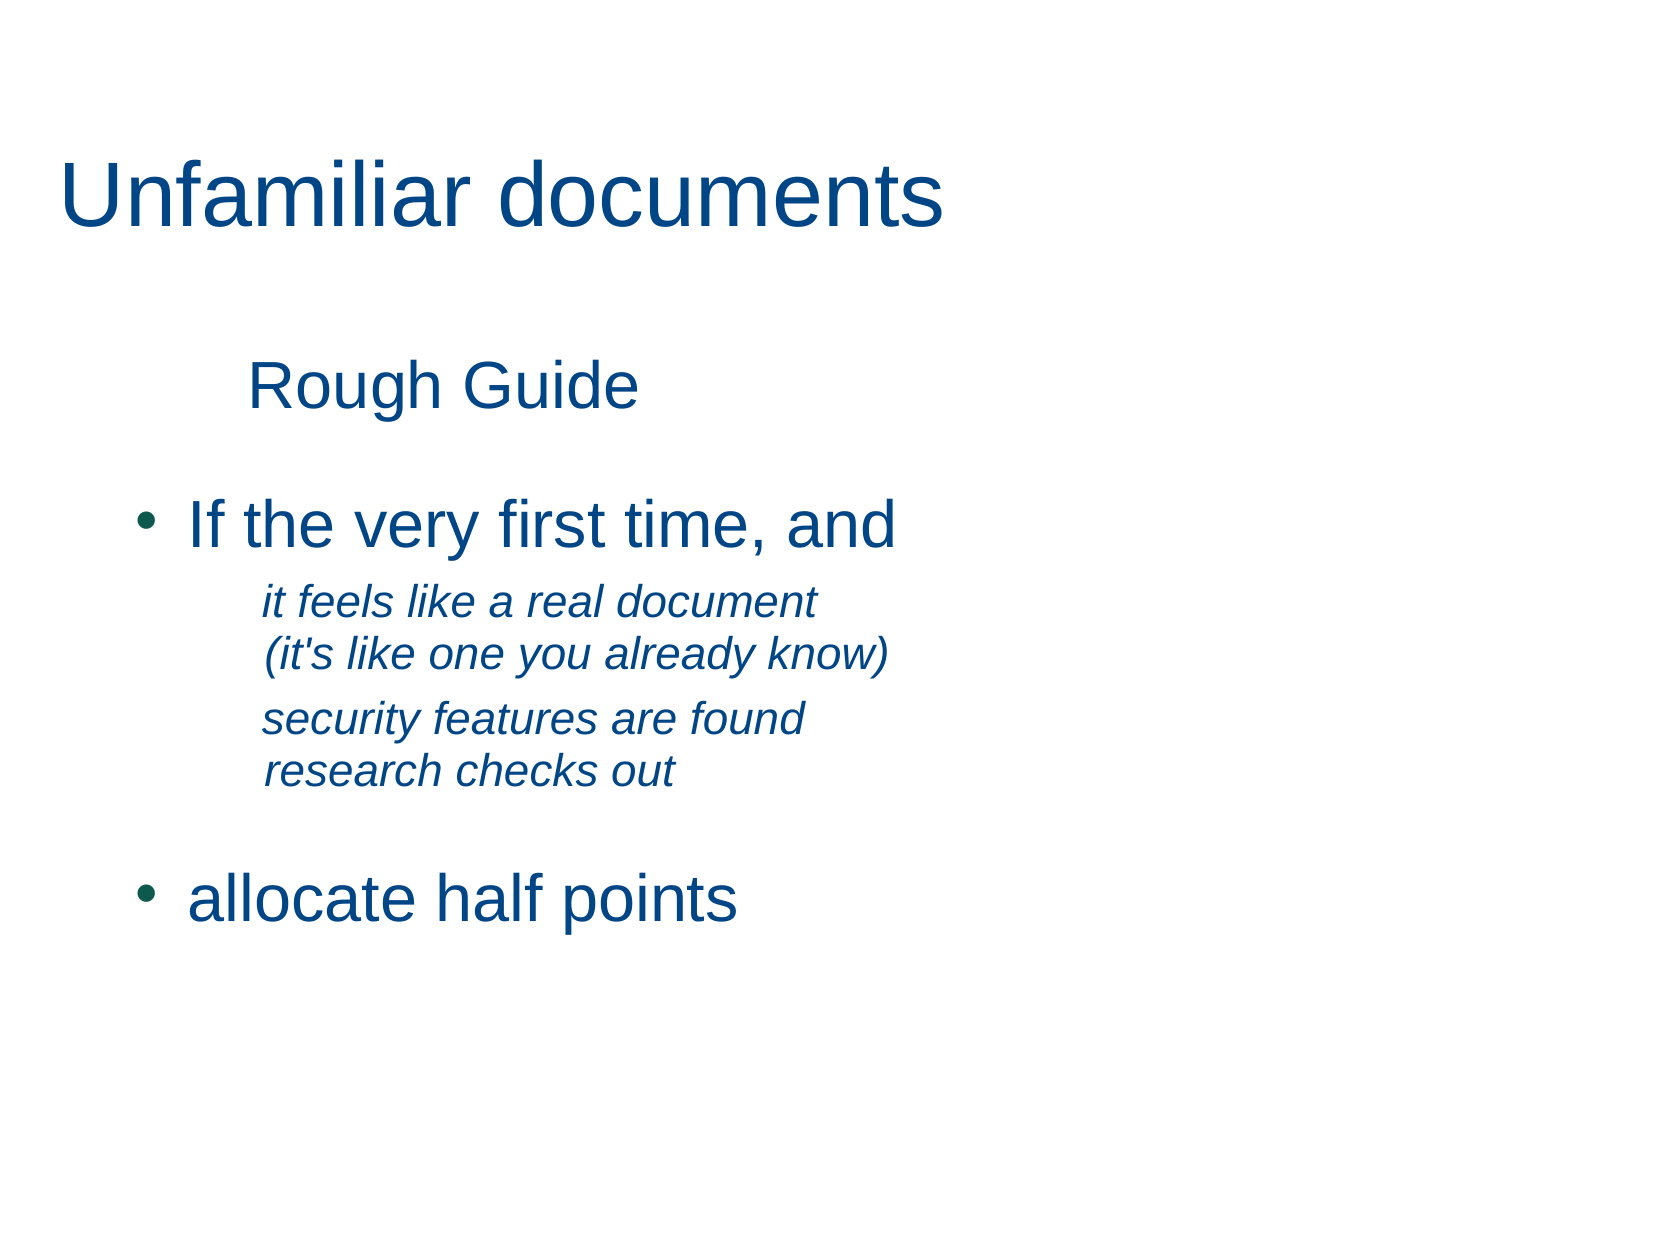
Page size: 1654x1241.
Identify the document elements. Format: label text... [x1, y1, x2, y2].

list Rough Guide If the very first time, and it feels like a real document (it's like one you already know) security features are found research checks out allocate half points [118, 348, 1565, 1186]
title Unfamiliar documents [59, 88, 1001, 247]
